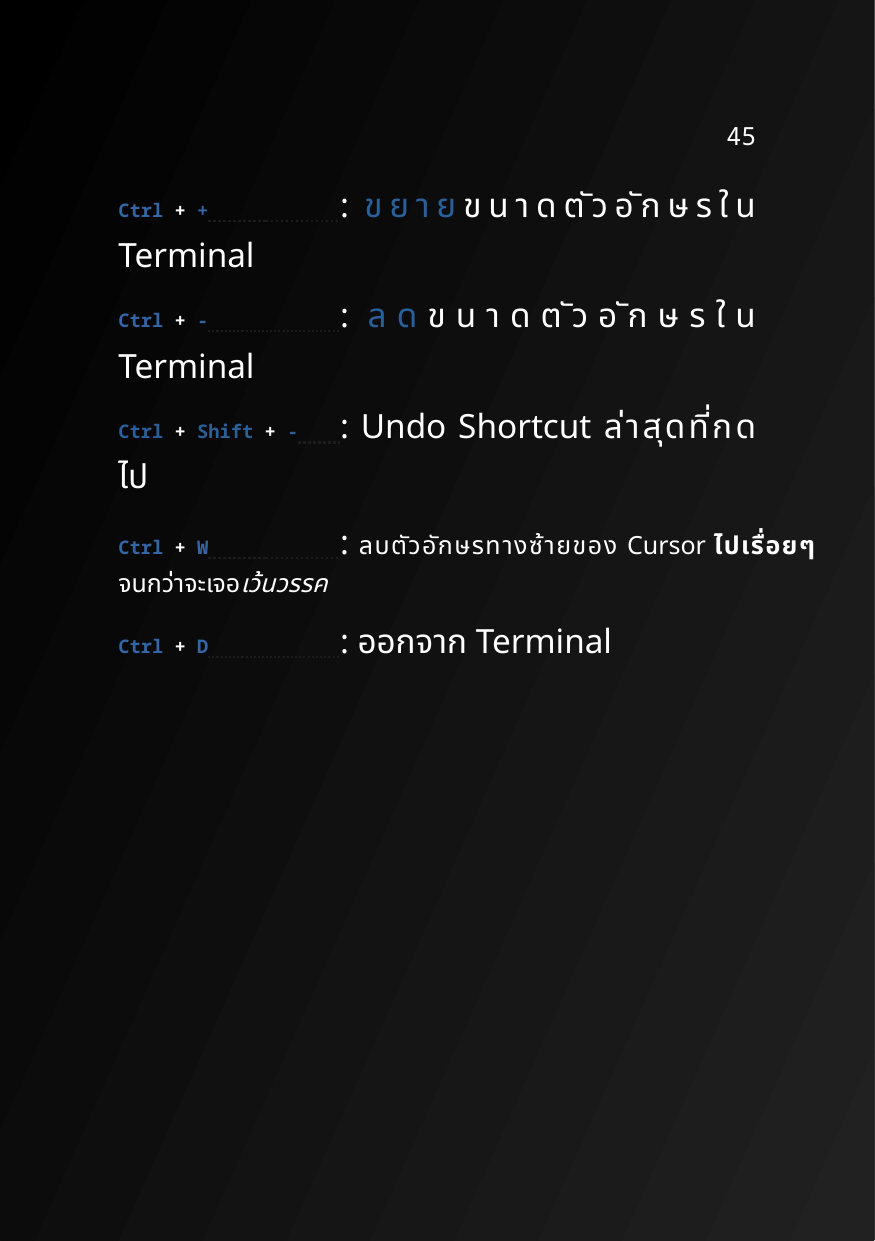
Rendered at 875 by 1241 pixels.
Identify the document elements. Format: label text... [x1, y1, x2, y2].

text Ctrl + - : ลดขนาดตัวอักษรใน Terminal [118, 292, 756, 388]
text Ctrl + Shift + - : Undo Shortcut ล่าสุดที่กดไป [118, 403, 756, 504]
text Ctrl + D : ออกจาก Terminal [118, 618, 756, 668]
text Ctrl + W : ลบตัวอักษรทางซ้ายของ Cursor ไปเรื่อยๆ จนกว่าจะเจอเว้นวรรค [118, 518, 815, 603]
text Ctrl + + : ขยายขนาดตัวอักษรใน Terminal [118, 182, 756, 278]
